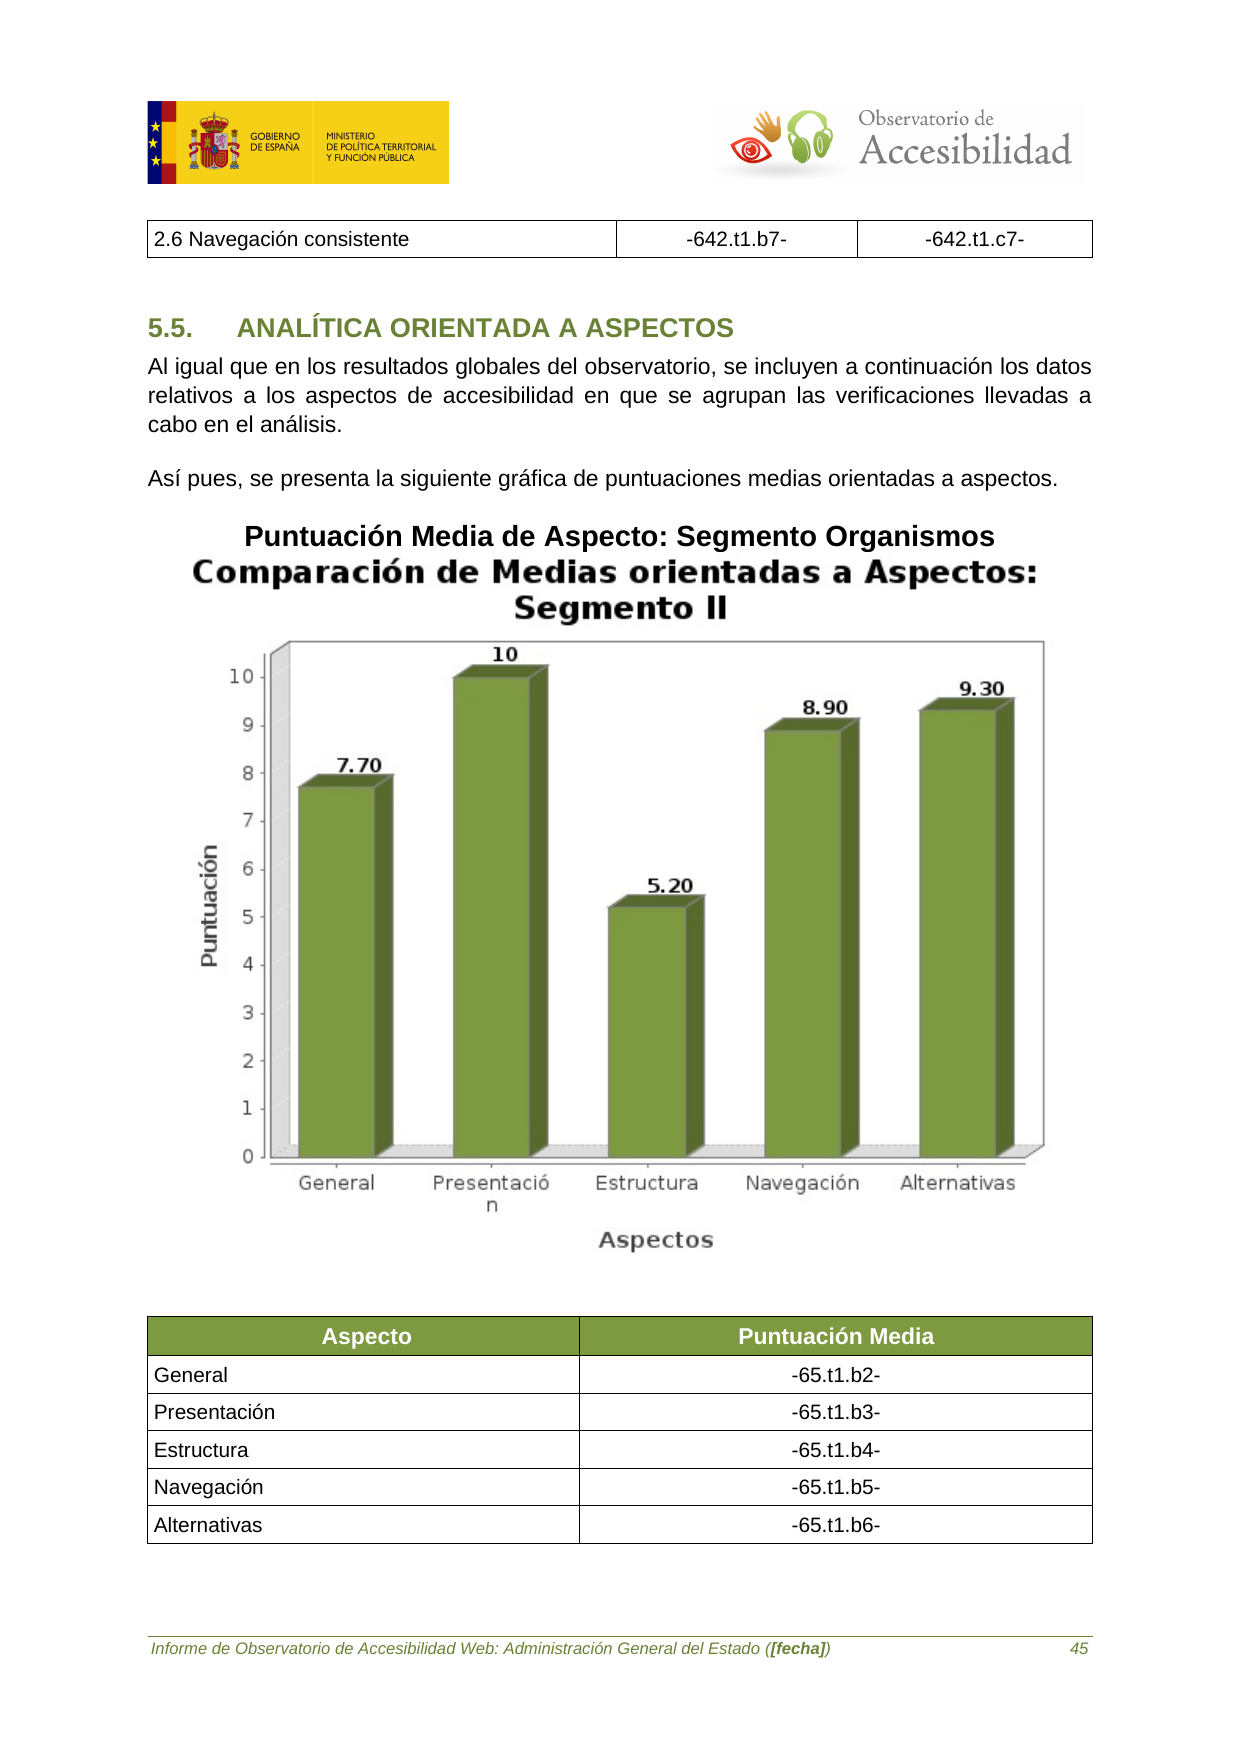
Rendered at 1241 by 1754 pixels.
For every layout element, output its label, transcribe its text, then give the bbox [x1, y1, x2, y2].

table_cell General [148, 1356, 579, 1393]
table_cell -65.t1.b3- [580, 1394, 1092, 1430]
table_cell Alternativas [148, 1506, 579, 1543]
subtitle Analítica orientada a aspectos [148, 312, 1092, 343]
table_cell -65.t1.b2- [580, 1356, 1092, 1393]
table_cell Presentación [148, 1394, 579, 1430]
text Al igual que en los resultados globales del observatorio, se incluyen a continuación los datos relativos a los aspectos de accesibilidad en que se agrupan las verificaciones llevadas a cabo en el análisis. [148, 353, 1092, 437]
table_cell Estructura [148, 1431, 579, 1468]
text Puntuación Media de Aspecto: Segmento Organismos [148, 519, 1092, 552]
text Así pues, se presenta la siguiente gráfica de puntuaciones medias orientadas a aspectos. [148, 465, 1092, 491]
table_header Puntuación Media [580, 1317, 1092, 1355]
table_cell -642.t1.c7- [858, 221, 1092, 257]
table_cell -65.t1.b6- [580, 1506, 1092, 1543]
picture [147, 101, 450, 184]
table_cell -65.t1.b5- [580, 1469, 1092, 1505]
table_cell 2.6 Navegación consistente [148, 221, 616, 257]
table_header Aspecto [148, 1317, 579, 1355]
table_cell Navegación [148, 1469, 579, 1505]
table_cell -65.t1.b4- [580, 1431, 1092, 1468]
picture [710, 101, 1086, 184]
table_cell -642.t1.b7- [617, 221, 857, 257]
picture [178, 552, 1062, 1262]
